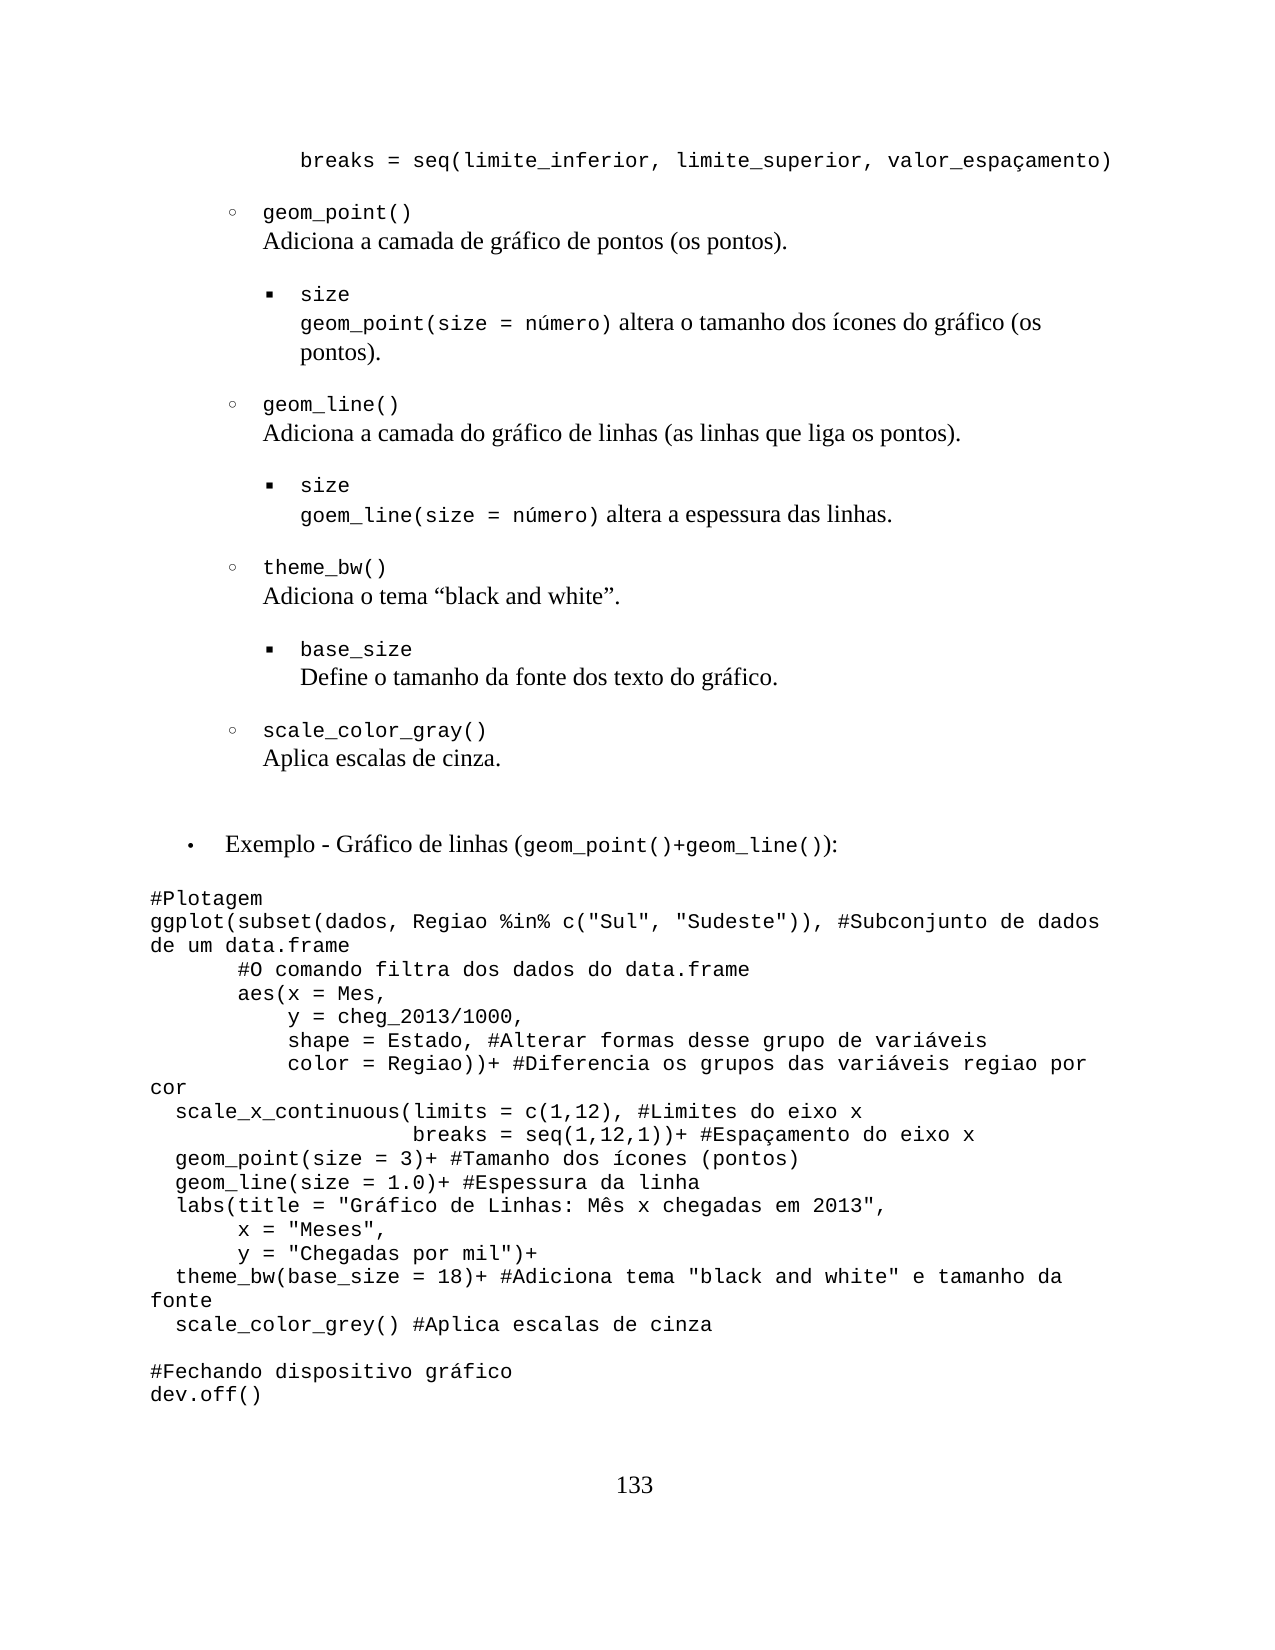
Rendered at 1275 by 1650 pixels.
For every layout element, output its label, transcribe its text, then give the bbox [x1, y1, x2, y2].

list size geom_point(size = número) altera o tamanho dos ícones do gráfico (os pontos). [262, 283, 1125, 394]
text geom_point(size = 3)+ #Tamanho dos ícones (pontos) [150, 1148, 1125, 1172]
list scale_color_gray() Aplica escalas de cinza. [225, 720, 1125, 801]
text #O comando filtra dos dados do data.frame [150, 959, 1125, 982]
text scale_color_grey() #Aplica escalas de cinza [150, 1313, 1125, 1337]
list base_size Define o tamanho da fonte dos texto do gráfico. [262, 638, 1125, 720]
text labs(title = "Gráfico de Linhas: Mês x chegadas em 2013", [150, 1195, 1125, 1219]
text shape = Estado, #Alterar formas desse grupo de variáveis [150, 1030, 1125, 1053]
text aes(x = Mes, [150, 982, 1125, 1006]
text breaks = seq(1,12,1))+ #Espaçamento do eixo x [150, 1124, 1125, 1148]
text scale_x_continuous(limits = c(1,12), #Limites do eixo x [150, 1101, 1125, 1124]
list theme_bw() Adiciona o tema “black and white”. [225, 557, 1125, 638]
list geom_point() Adiciona a camada de gráfico de pontos (os pontos). [225, 202, 1125, 283]
text ggplot(subset(dados, Regiao %in% c("Sul", "Sudeste")), #Subconjunto de dados de um data.frame [150, 912, 1125, 959]
text #Fechando dispositivo gráfico [150, 1361, 1125, 1384]
text theme_bw(base_size = 18)+ #Adiciona tema "black and white" e tamanho da fonte [150, 1266, 1125, 1313]
list Exemplo - Gráfico de linhas (geom_point()+geom_line()): [187, 829, 1125, 888]
text y = "Chegadas por mil")+ [150, 1243, 1125, 1266]
text #Plotagem [150, 888, 1125, 912]
text x = "Meses", [150, 1219, 1125, 1243]
list geom_line() Adiciona a camada do gráfico de linhas (as linhas que liga os pontos). [225, 394, 1125, 475]
list breaks = seq(limite_inferior, limite_superior, valor_espaçamento) [262, 150, 1125, 202]
text y = cheg_2013/1000, [150, 1006, 1125, 1030]
text geom_line(size = 1.0)+ #Espessura da linha [150, 1172, 1125, 1195]
text color = Regiao))+ #Diferencia os grupos das variáveis regiao por cor [150, 1053, 1125, 1101]
text dev.off() [150, 1384, 1125, 1408]
list size goem_line(size = número) altera a espessura das linhas. [262, 475, 1125, 557]
